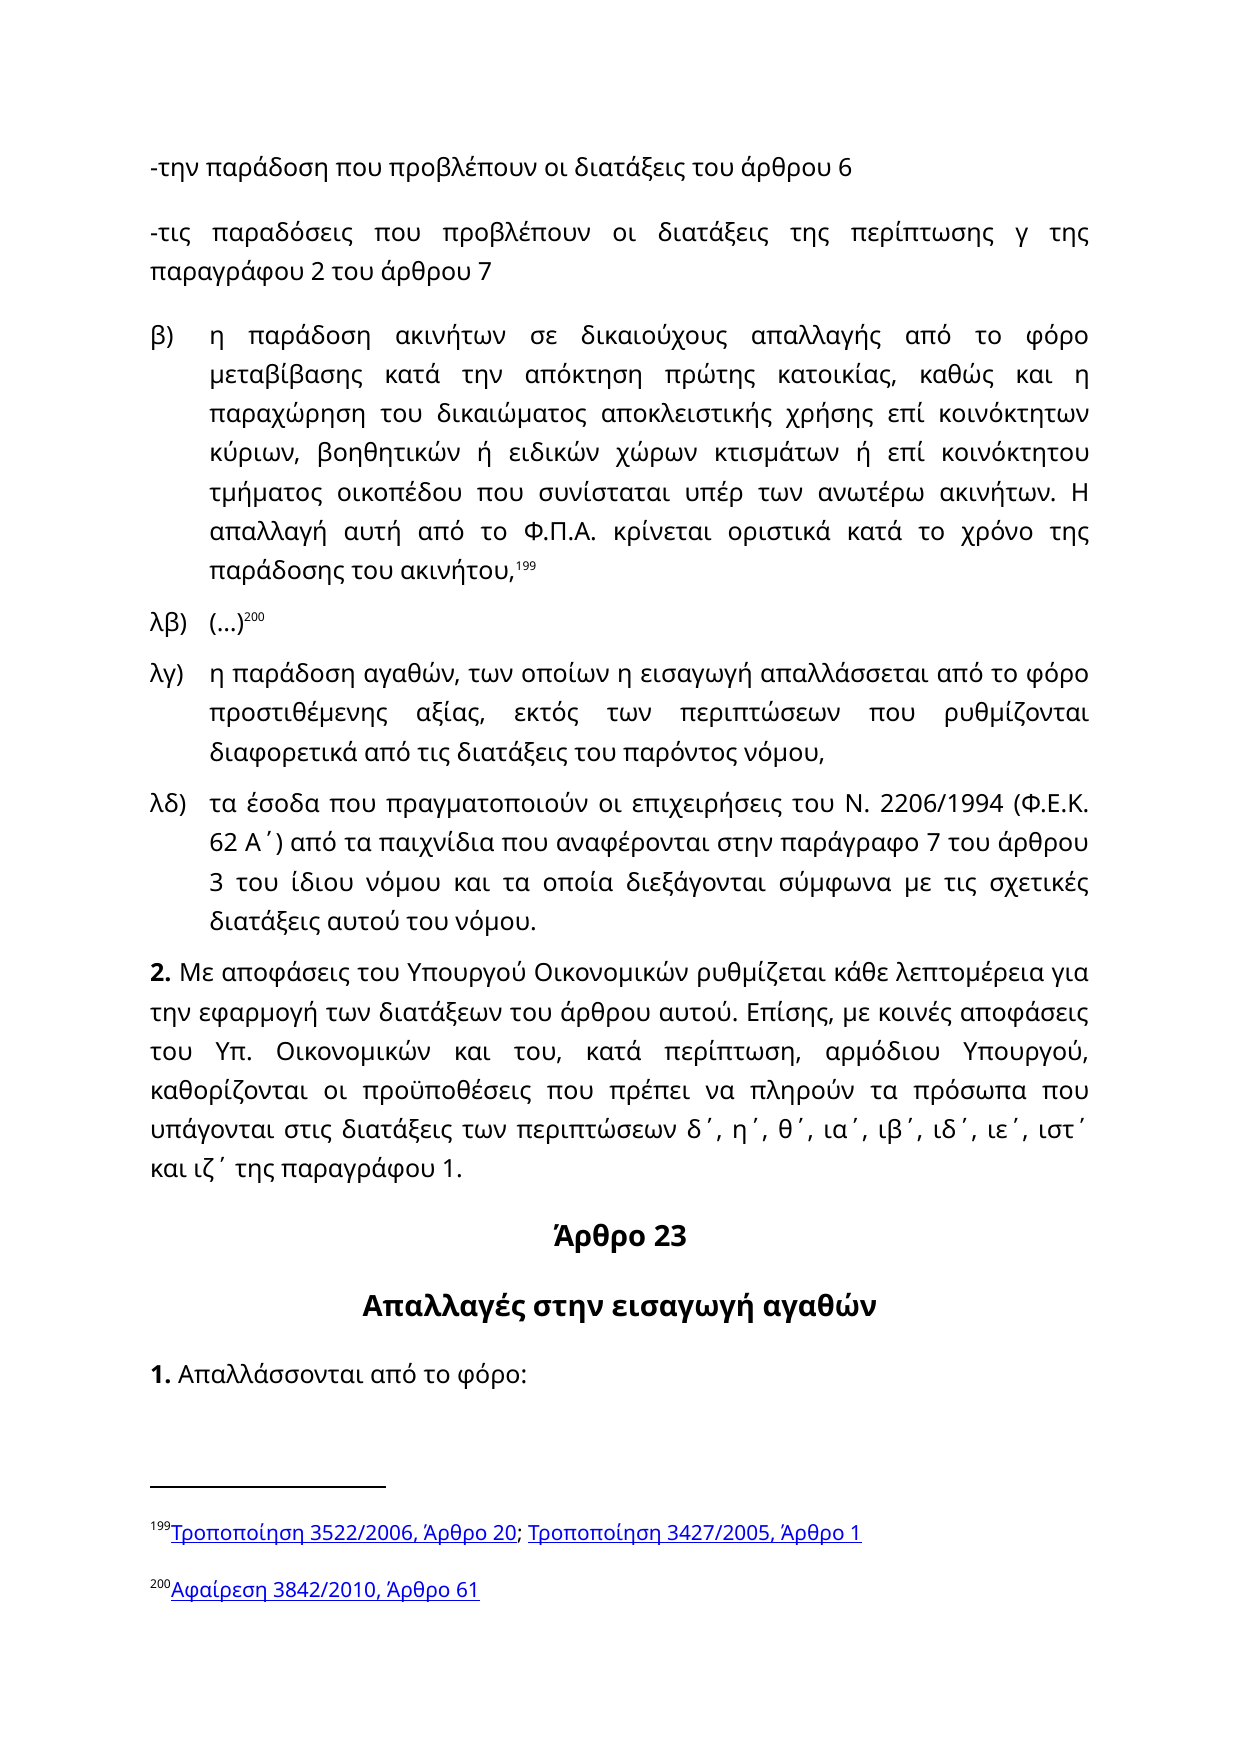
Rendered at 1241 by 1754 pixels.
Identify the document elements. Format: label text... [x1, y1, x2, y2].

text Τροποποίηση 3522/2006, Άρθρο 20; Τροποποίηση 3427/2005, Άρθρο 1 [150, 1518, 1090, 1546]
list λβ) (…) [150, 604, 1090, 638]
list λδ) τα έσοδα που πραγματοποιούν οι επιχειρήσεις του Ν. 2206/1994 (Φ.Ε.Κ. 62 Α΄) από τα παιχνίδια που αναφέρονται στην παράγραφο 7 του άρθρου 3 του ίδιου νόμου και τα οποία διεξάγονται σύμφωνα με τις σχετικές διατάξεις αυτού του νόμου. [150, 786, 1090, 937]
list β) η παράδοση ακινήτων σε δικαιούχους απαλλαγής από το φόρο μεταβίβασης κατά την απόκτηση πρώτης κατοικίας, καθώς και η παραχώρηση του δικαιώματος αποκλειστικής χρήσης επί κοινόκτητων κύριων, βοηθητικών ή ειδικών χώρων κτισμάτων ή επί κοινόκτητου τμήματος οικοπέδου που συνίσταται υπέρ των ανωτέρω ακινήτων. Η απαλλαγή αυτή από το Φ.Π.Α. κρίνεται οριστικά κατά το χρόνο της παράδοσης του ακινήτου, [150, 317, 1090, 587]
text 2. Με αποφάσεις του Υπουργού Οικονομικών ρυθμίζεται κάθε λεπτομέρεια για την εφαρμογή των διατάξεων του άρθρου αυτού. Επίσης, με κοινές αποφάσεις του Υπ. Οικονομικών και του, κατά περίπτωση, αρμόδιου Υπουργού, καθορίζονται οι προϋποθέσεις που πρέπει να πληρούν τα πρόσωπα που υπάγονται στις διατάξεις των περιπτώσεων δ΄, η΄, θ΄, ια΄, ιβ΄, ιδ΄, ιε΄, ιστ΄ και ιζ΄ της παραγράφου 1. [150, 955, 1090, 1185]
text 1. Απαλλάσσονται από το φόρο: [150, 1356, 1090, 1390]
subtitle Απαλλαγές στην εισαγωγή αγαθών [150, 1286, 1090, 1325]
text Αφαίρεση 3842/2010, Άρθρο 61 [150, 1576, 1090, 1604]
subtitle Άρθρο 23 [150, 1215, 1090, 1255]
text -τις παραδόσεις που προβλέπουν οι διατάξεις της περίπτωσης γ της παραγράφου 2 του άρθρου 7 [150, 214, 1090, 287]
list λγ) η παράδοση αγαθών, των οποίων η εισαγωγή απαλλάσσεται από το φόρο προστιθέμενης αξίας, εκτός των περιπτώσεων που ρυθμίζονται διαφορετικά από τις διατάξεις του παρόντος νόμου, [150, 656, 1090, 768]
text -την παράδοση που προβλέπουν οι διατάξεις του άρθρου 6 [150, 150, 1090, 184]
